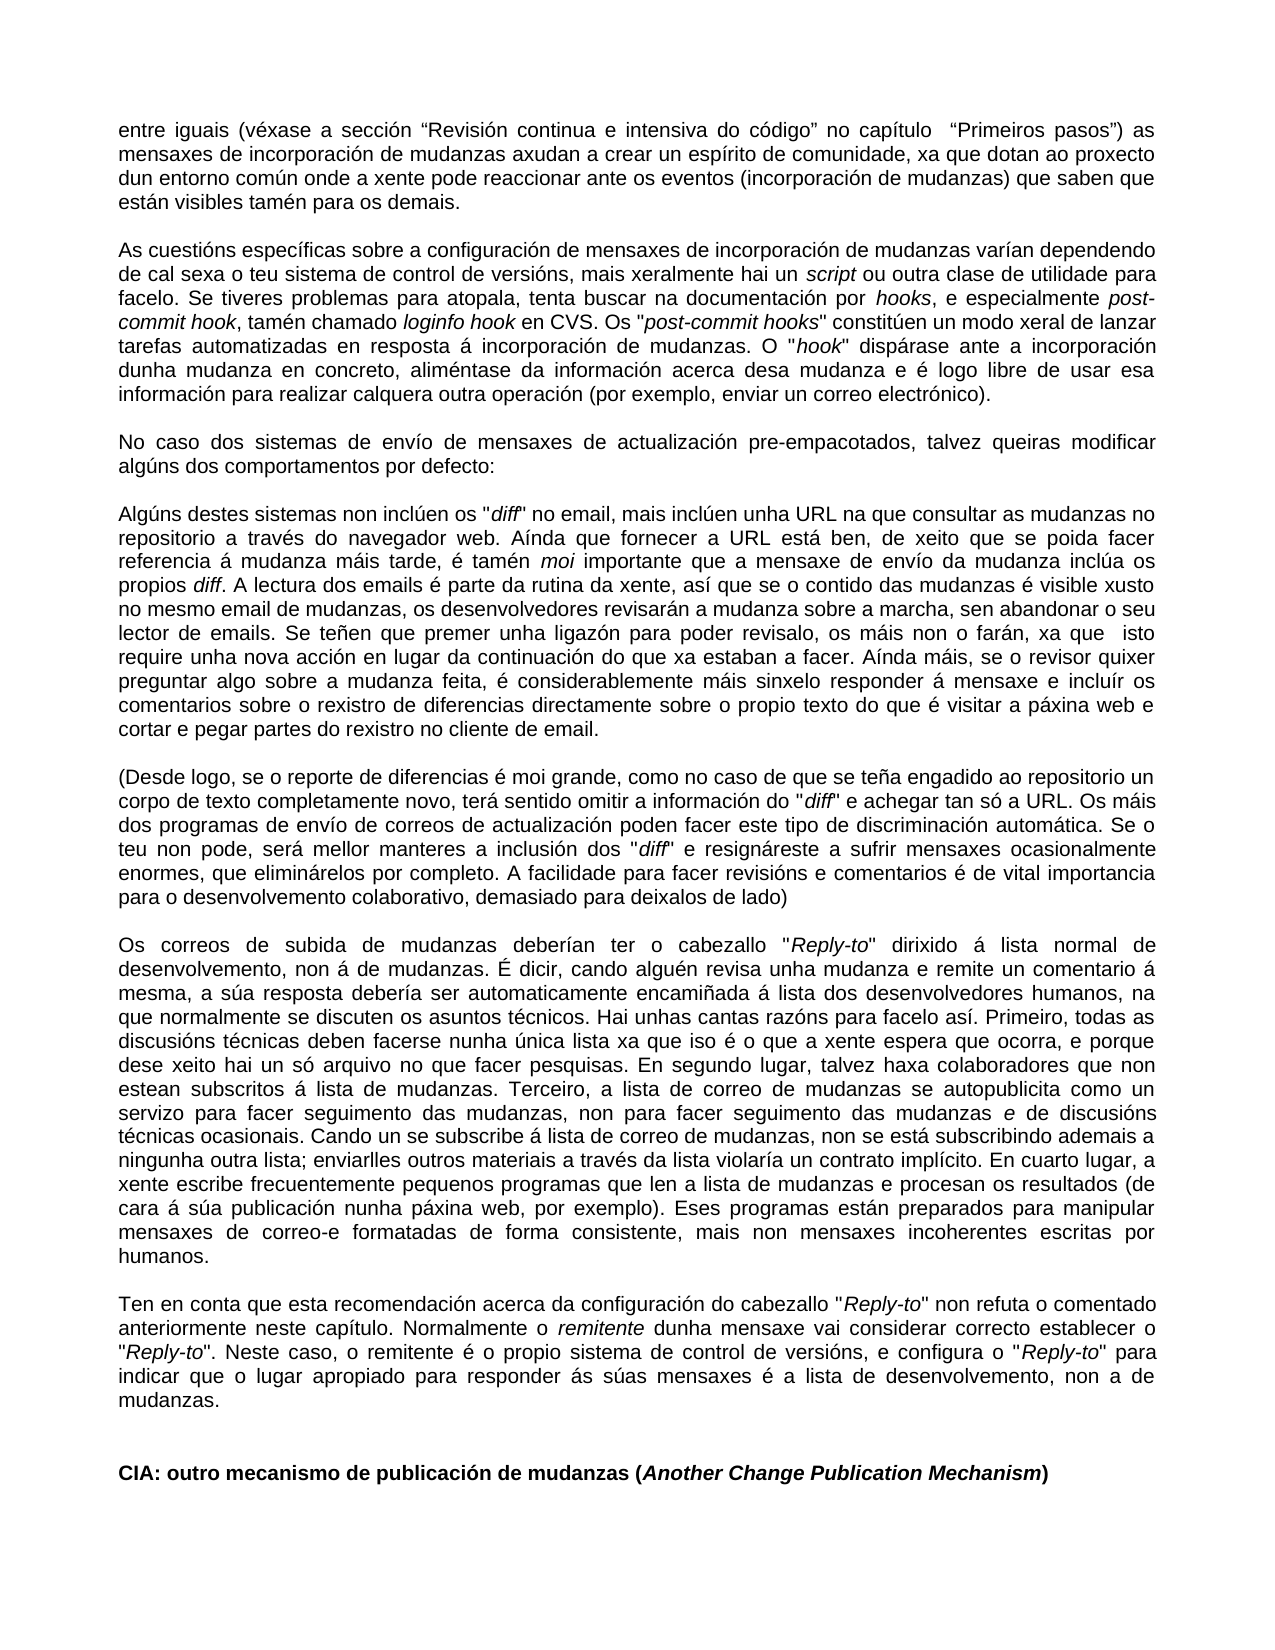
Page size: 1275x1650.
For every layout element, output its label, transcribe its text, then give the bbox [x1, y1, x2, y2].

text Algúns destes sistemas non inclúen os "diff" no email, mais inclúen unha URL na que consultar as mudanzas no repositorio a través do navegador web. Aínda que fornecer a URL está ben, de xeito que se poida facer referencia á mudanza máis tarde, é tamén moi importante que a mensaxe de envío da mudanza inclúa os propios diff. A lectura dos emails é parte da rutina da xente, así que se o contido das mudanzas é visible xusto no mesmo email de mudanzas, os desenvolvedores revisarán a mudanza sobre a marcha, sen abandonar o seu lector de emails. Se teñen que premer unha ligazón para poder revisalo, os máis non o farán, xa que isto require unha nova acción en lugar da continuación do que xa estaban a facer. Aínda máis, se o revisor quixer preguntar algo sobre a mudanza feita, é considerablemente máis sinxelo responder á mensaxe e incluír os comentarios sobre o rexistro de diferencias directamente sobre o propio texto do que é visitar a páxina web e cortar e pegar partes do rexistro no cliente de email. [118, 501, 1157, 741]
text Os correos de subida de mudanzas deberían ter o cabezallo "Reply-to" dirixido á lista normal de desenvolvemento, non á de mudanzas. É dicir, cando alguén revisa unha mudanza e remite un comentario á mesma, a súa resposta debería ser automaticamente encamiñada á lista dos desenvolvedores humanos, na que normalmente se discuten os asuntos técnicos. Hai unhas cantas razóns para facelo así. Primeiro, todas as discusións técnicas deben facerse nunha única lista xa que iso é o que a xente espera que ocorra, e porque dese xeito hai un só arquivo no que facer pesquisas. En segundo lugar, talvez haxa colaboradores que non estean subscritos á lista de mudanzas. Terceiro, a lista de correo de mudanzas se autopublicita como un servizo para facer seguimento das mudanzas, non para facer seguimento das mudanzas e de discusións técnicas ocasionais. Cando un se subscribe á lista de correo de mudanzas, non se está subscribindo ademais a ningunha outra lista; enviarlles outros materiais a través da lista violaría un contrato implícito. En cuarto lugar, a xente escribe frecuentemente pequenos programas que len a lista de mudanzas e procesan os resultados (de cara á súa publicación nunha páxina web, por exemplo). Eses programas están preparados para manipular mensaxes de correo-e formatadas de forma consistente, mais non mensaxes incoherentes escritas por humanos. [118, 933, 1157, 1268]
text (Desde logo, se o reporte de diferencias é moi grande, como no caso de que se teña engadido ao repositorio un corpo de texto completamente novo, terá sentido omitir a información do "diff" e achegar tan só a URL. Os máis dos programas de envío de correos de actualización poden facer este tipo de discriminación automática. Se o teu non pode, será mellor manteres a inclusión dos "diff" e resignáreste a sufrir mensaxes ocasionalmente enormes, que eliminárelos por completo. A facilidade para facer revisións e comentarios é de vital importancia para o desenvolvemento colaborativo, demasiado para deixalos de lado) [118, 765, 1157, 909]
subtitle CIA: outro mecanismo de publicación de mudanzas (Another Change Publication Mechanism) [118, 1461, 1157, 1485]
text entre iguais (véxase a sección “Revisión continua e intensiva do código” no capítulo “Primeiros pasos”) as mensaxes de incorporación de mudanzas axudan a crear un espírito de comunidade, xa que dotan ao proxecto dun entorno común onde a xente pode reaccionar ante os eventos (incorporación de mudanzas) que saben que están visibles tamén para os demais. [118, 118, 1157, 214]
text Ten en conta que esta recomendación acerca da configuración do cabezallo "Reply-to" non refuta o comentado anteriormente neste capítulo. Normalmente o remitente dunha mensaxe vai considerar correcto establecer o "Reply-to". Neste caso, o remitente é o propio sistema de control de versións, e configura o "Reply-to" para indicar que o lugar apropiado para responder ás súas mensaxes é a lista de desenvolvemento, non a de mudanzas. [118, 1292, 1157, 1412]
text As cuestións específicas sobre a configuración de mensaxes de incorporación de mudanzas varían dependendo de cal sexa o teu sistema de control de versións, mais xeralmente hai un script ou outra clase de utilidade para facelo. Se tiveres problemas para atopala, tenta buscar na documentación por hooks, e especialmente post-commit hook, tamén chamado loginfo hook en CVS. Os "post-commit hooks" constitúen un modo xeral de lanzar tarefas automatizadas en resposta á incorporación de mudanzas. O "hook" dispárase ante a incorporación dunha mudanza en concreto, aliméntase da información acerca desa mudanza e é logo libre de usar esa información para realizar calquera outra operación (por exemplo, enviar un correo electrónico). [118, 238, 1157, 406]
text No caso dos sistemas de envío de mensaxes de actualización pre-empacotados, talvez queiras modificar algúns dos comportamentos por defecto: [118, 429, 1157, 477]
